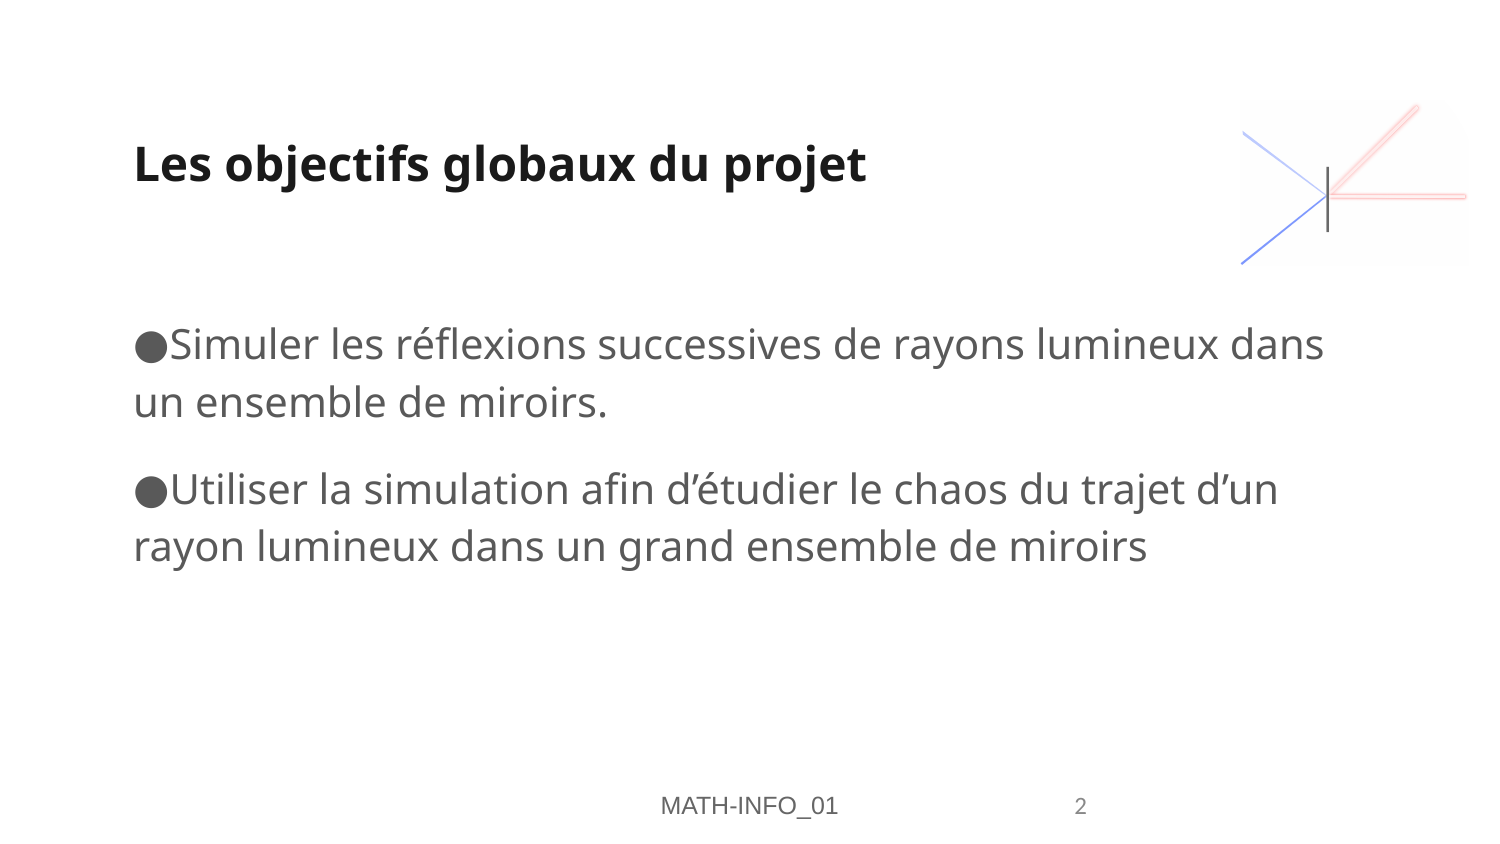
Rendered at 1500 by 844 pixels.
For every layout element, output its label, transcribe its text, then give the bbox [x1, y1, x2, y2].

list Simuler les réflexions successives de rayons lumineux dans un ensemble de miroirs. Utiliser la simulation afin d’étudier le chaos du trajet d’un rayon lumineux dans un grand ensemble de miroirs [118, 295, 1380, 667]
picture [1240, 100, 1469, 266]
title Les objectifs globaux du projet [118, 118, 1240, 207]
text_box MATH-INFO_01 [645, 783, 857, 828]
text_box [1059, 782, 1397, 828]
